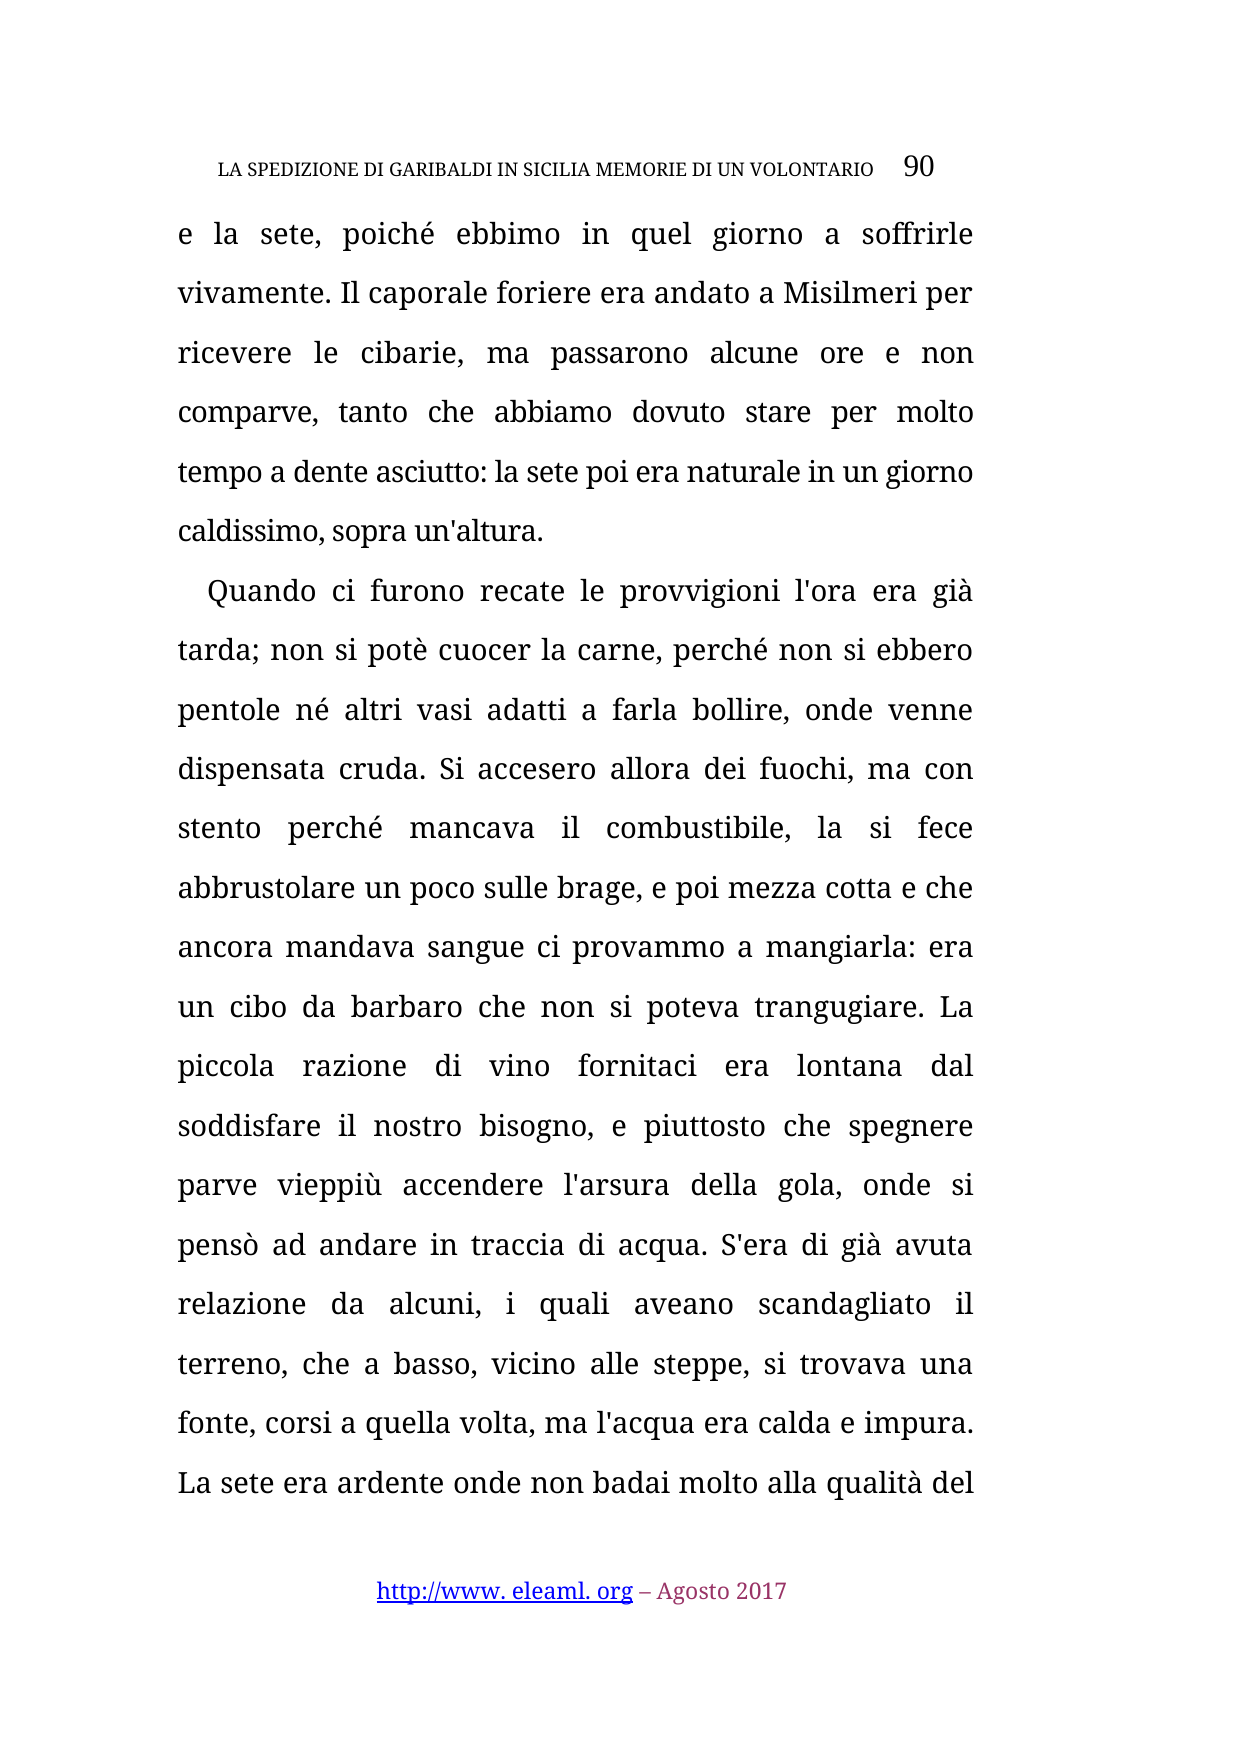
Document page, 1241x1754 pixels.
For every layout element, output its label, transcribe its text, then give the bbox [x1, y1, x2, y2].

text Quando ci furono recate le provvigioni l'ora era già tarda; non si potè cuocer la carne, perché non si ebbero pentole né altri vasi adatti a farla bollire, onde venne dispensata cruda. Si accesero allora dei fuochi, ma con stento perché mancava il combustibile, la si fece abbrustolare un poco sulle brage, e poi mezza cotta e che ancora mandava sangue ci provammo a mangiarla: era un cibo da barbaro che non si poteva trangugiare. La piccola razione di vino fornitaci era lontana dal soddisfare il nostro bisogno, e piuttosto che spegnere parve vieppiù accendere l'arsura della gola, onde si pensò ad andare in traccia di acqua. S'era di già avuta relazione da alcuni, i quali aveano scandagliato il terreno, che a basso, vicino alle steppe, si trovava una fonte, corsi a quella volta, ma l'acqua era calda e impura. La sete era ardente onde non badai molto alla qualità del [177, 570, 974, 1502]
text e la sete, poiché ebbimo in quel giorno a soffrirle vivamente. Il caporale foriere era andato a Misilmeri per ricevere le cibarie, ma passarono alcune ore e non comparve, tanto che abbiamo dovuto stare per molto tempo a dente asciutto: la sete poi era naturale in un giorno caldissimo, sopra un'altura. [177, 213, 974, 550]
